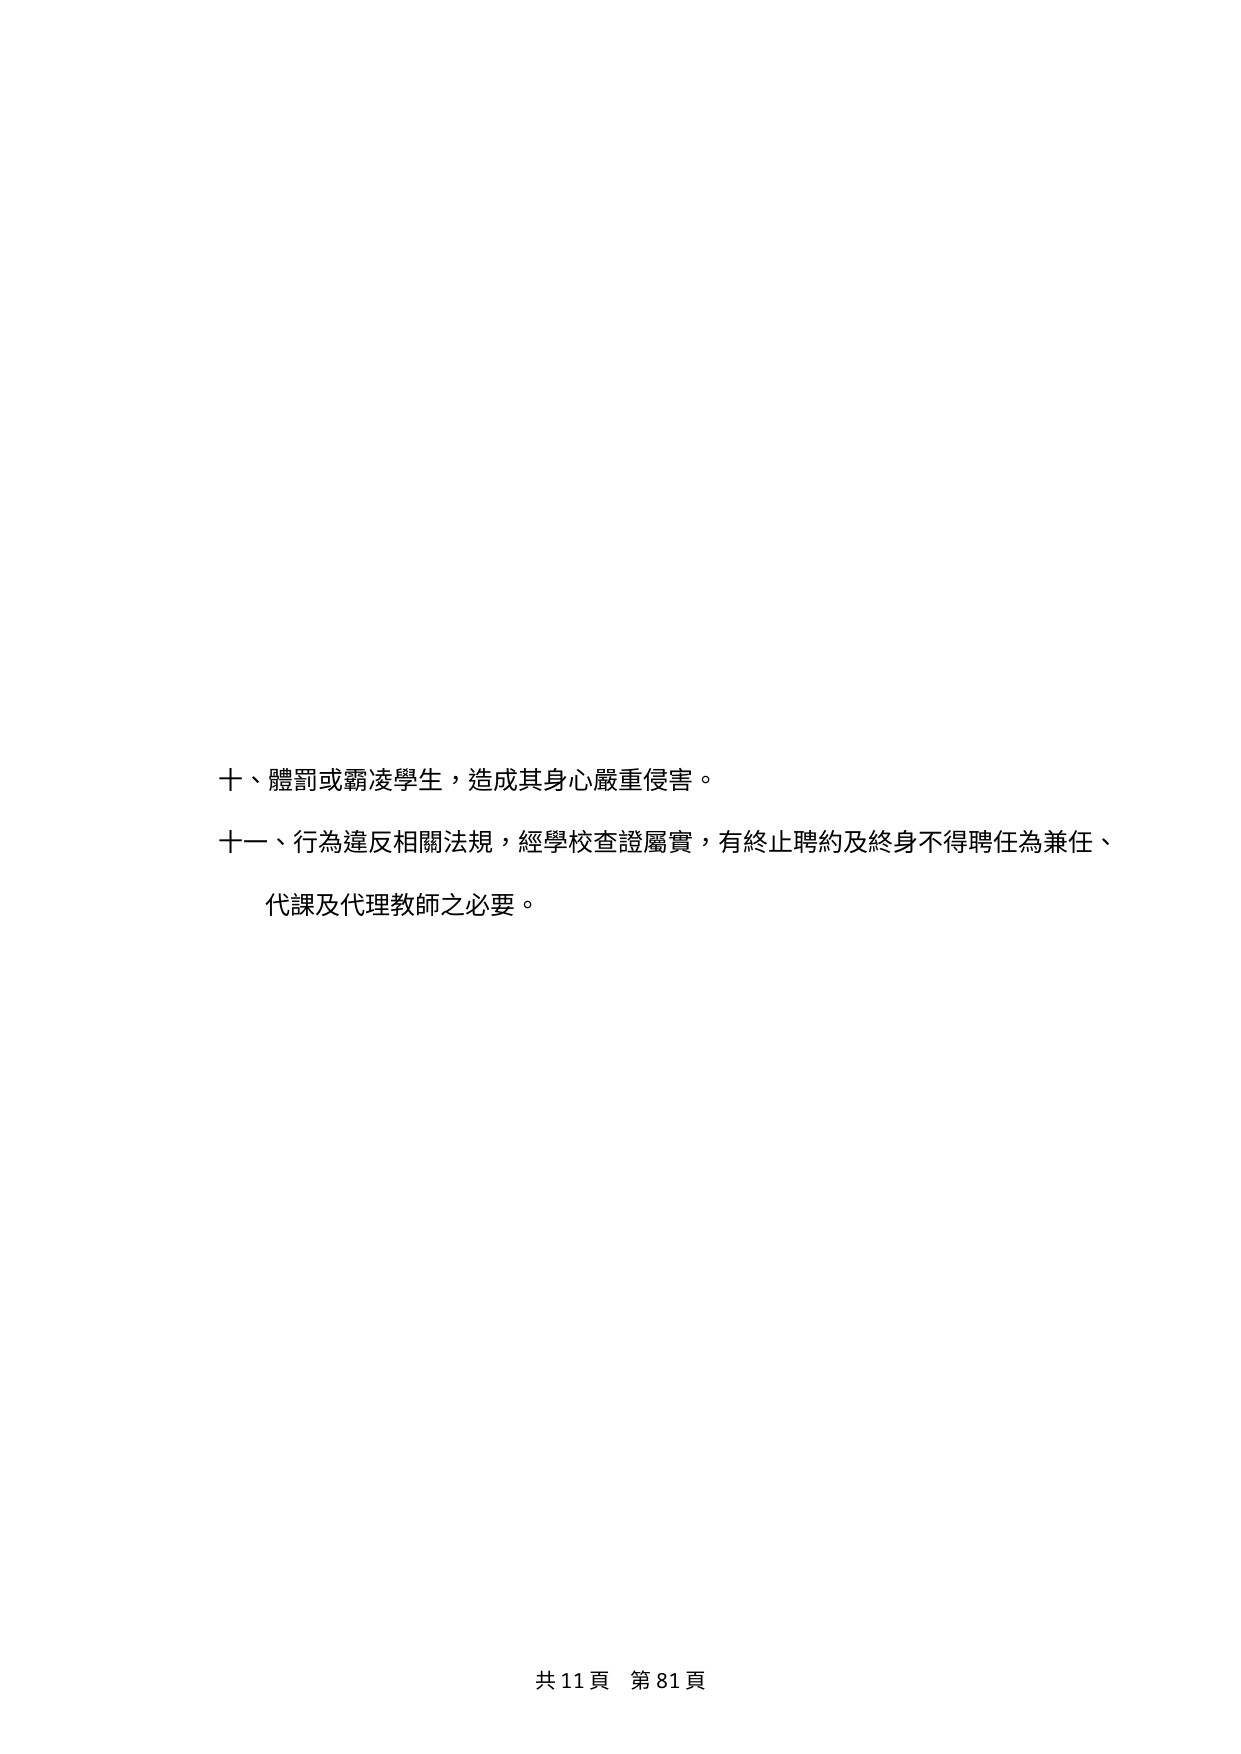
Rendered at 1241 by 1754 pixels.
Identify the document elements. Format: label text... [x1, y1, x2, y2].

text 十一、行為違反相關法規，經學校查證屬實，有終止聘約及終身不得聘任為兼任、代課及代理教師之必要。 [218, 799, 1122, 924]
text 十、體罰或霸凌學生，造成其身心嚴重侵害。 [218, 737, 1122, 799]
